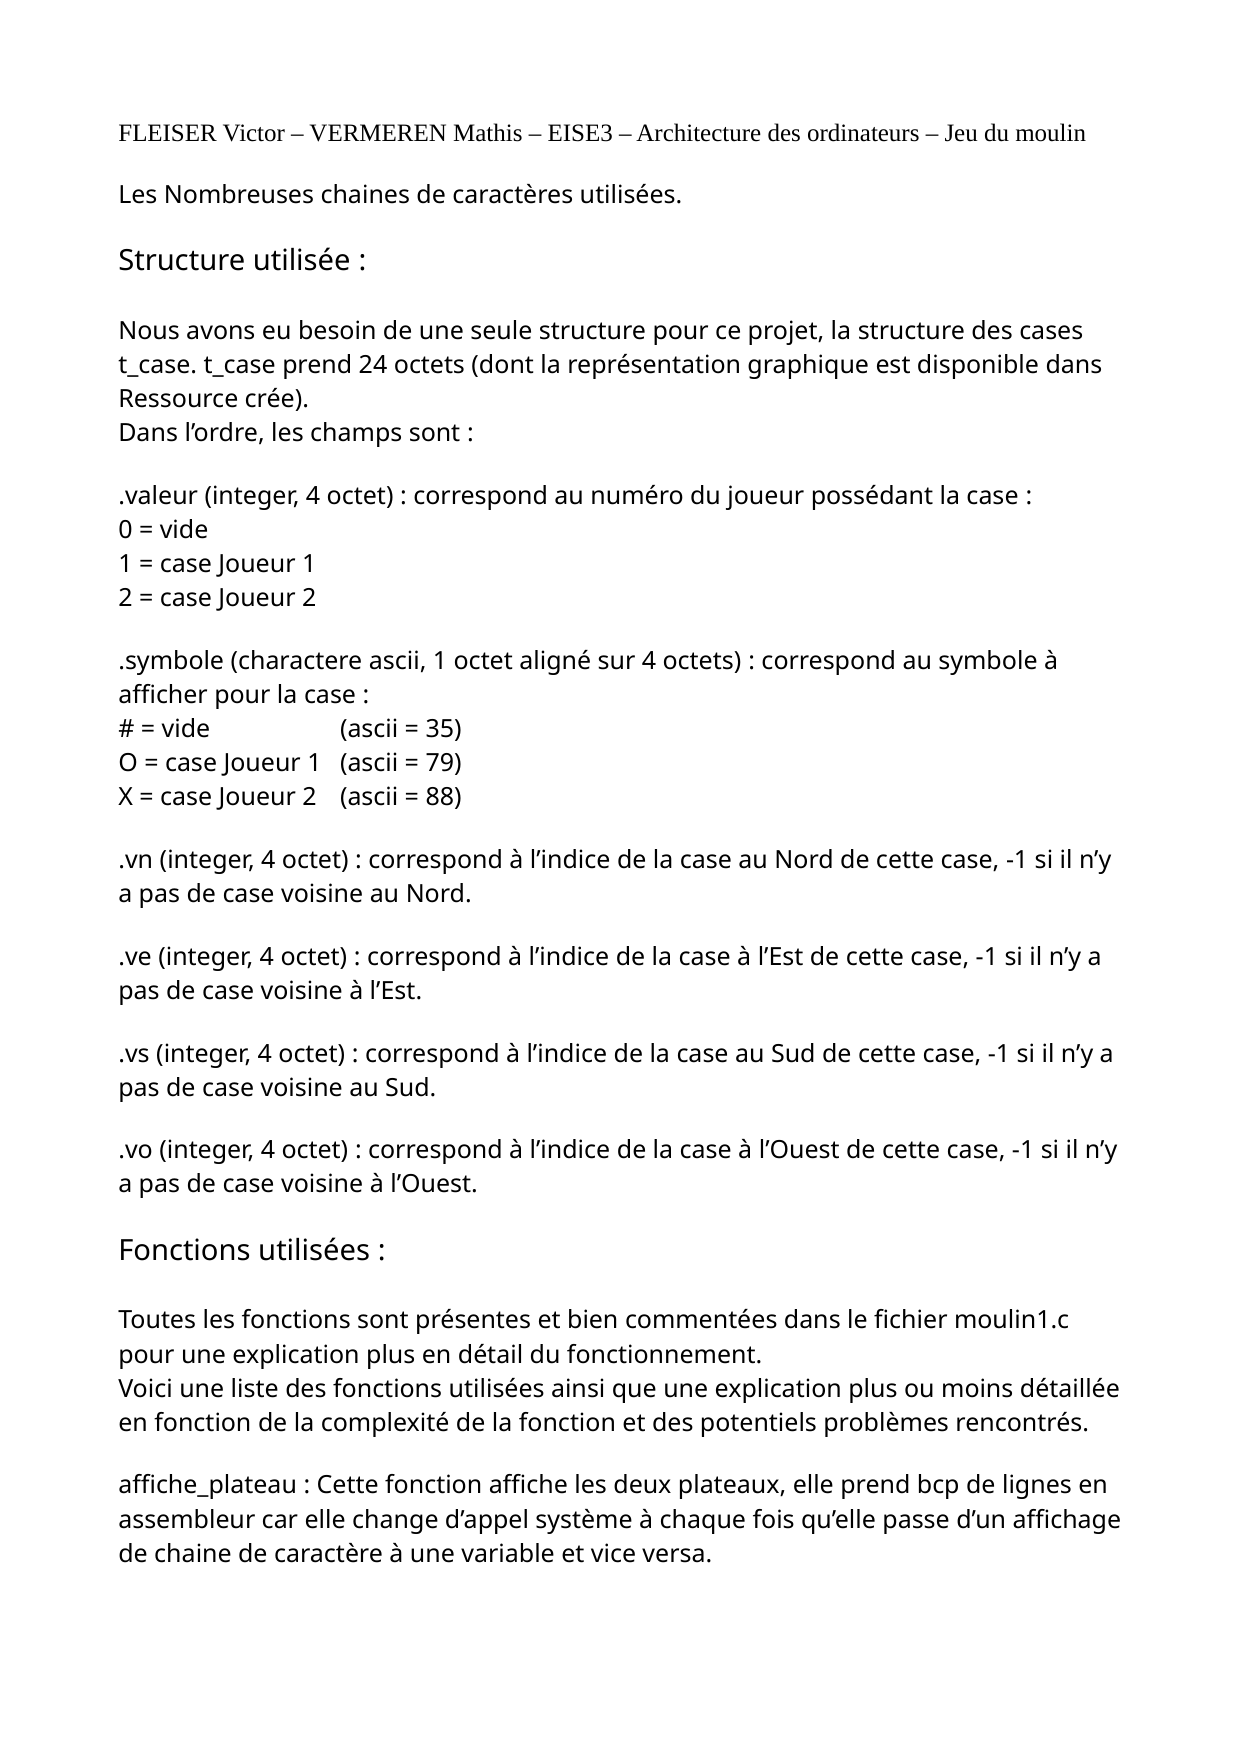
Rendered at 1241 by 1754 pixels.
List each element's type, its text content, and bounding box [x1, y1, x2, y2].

text affiche_plateau : Cette fonction affiche les deux plateaux, elle prend bcp de lignes en assembleur car elle change d’appel système à chaque fois qu’elle passe d’un affichage de chaine de caractère à une variable et vice versa. [118, 1467, 1122, 1569]
text Nous avons eu besoin de une seule structure pour ce projet, la structure des cases t_case. t_case prend 24 octets (dont la représentation graphique est disponible dans Ressource crée). [118, 312, 1122, 414]
text .valeur (integer, 4 octet) : correspond au numéro du joueur possédant la case : [118, 477, 1122, 511]
text .vo (integer, 4 octet) : correspond à l’indice de la case à l’Ouest de cette case, -1 si il n’y a pas de case voisine à l’Ouest. [118, 1132, 1122, 1200]
text .symbole (charactere ascii, 1 octet aligné sur 4 octets) : correspond au symbole à afficher pour la case : [118, 642, 1122, 711]
text # = vide (ascii = 35) [118, 711, 1122, 744]
text Les Nombreuses chaines de caractères utilisées. [118, 176, 1122, 210]
text .vs (integer, 4 octet) : correspond à l’indice de la case au Sud de cette case, -1 si il n’y a pas de case voisine au Sud. [118, 1035, 1122, 1103]
text 1 = case Joueur 1 [118, 546, 1122, 579]
text Voici une liste des fonctions utilisées ainsi que une explication plus ou moins détaillée en fonction de la complexité de la fonction et des potentiels problèmes rencontrés. [118, 1370, 1122, 1438]
text X = case Joueur 2 (ascii = 88) [118, 779, 1122, 813]
text Toutes les fonctions sont présentes et bien commentées dans le fichier moulin1.c pour une explication plus en détail du fonctionnement. [118, 1302, 1122, 1370]
text .vn (integer, 4 octet) : correspond à l’indice de la case au Nord de cette case, -1 si il n’y a pas de case voisine au Nord. [118, 841, 1122, 909]
text O = case Joueur 1 (ascii = 79) [118, 744, 1122, 779]
text 0 = vide [118, 511, 1122, 546]
text Structure utilisée : [118, 239, 1122, 279]
text 2 = case Joueur 2 [118, 579, 1122, 614]
text Dans l’ordre, les champs sont : [118, 414, 1122, 449]
text .ve (integer, 4 octet) : correspond à l’indice de la case à l’Est de cette case, -1 si il n’y a pas de case voisine à l’Est. [118, 938, 1122, 1006]
text Fonctions utilisées : [118, 1229, 1122, 1269]
